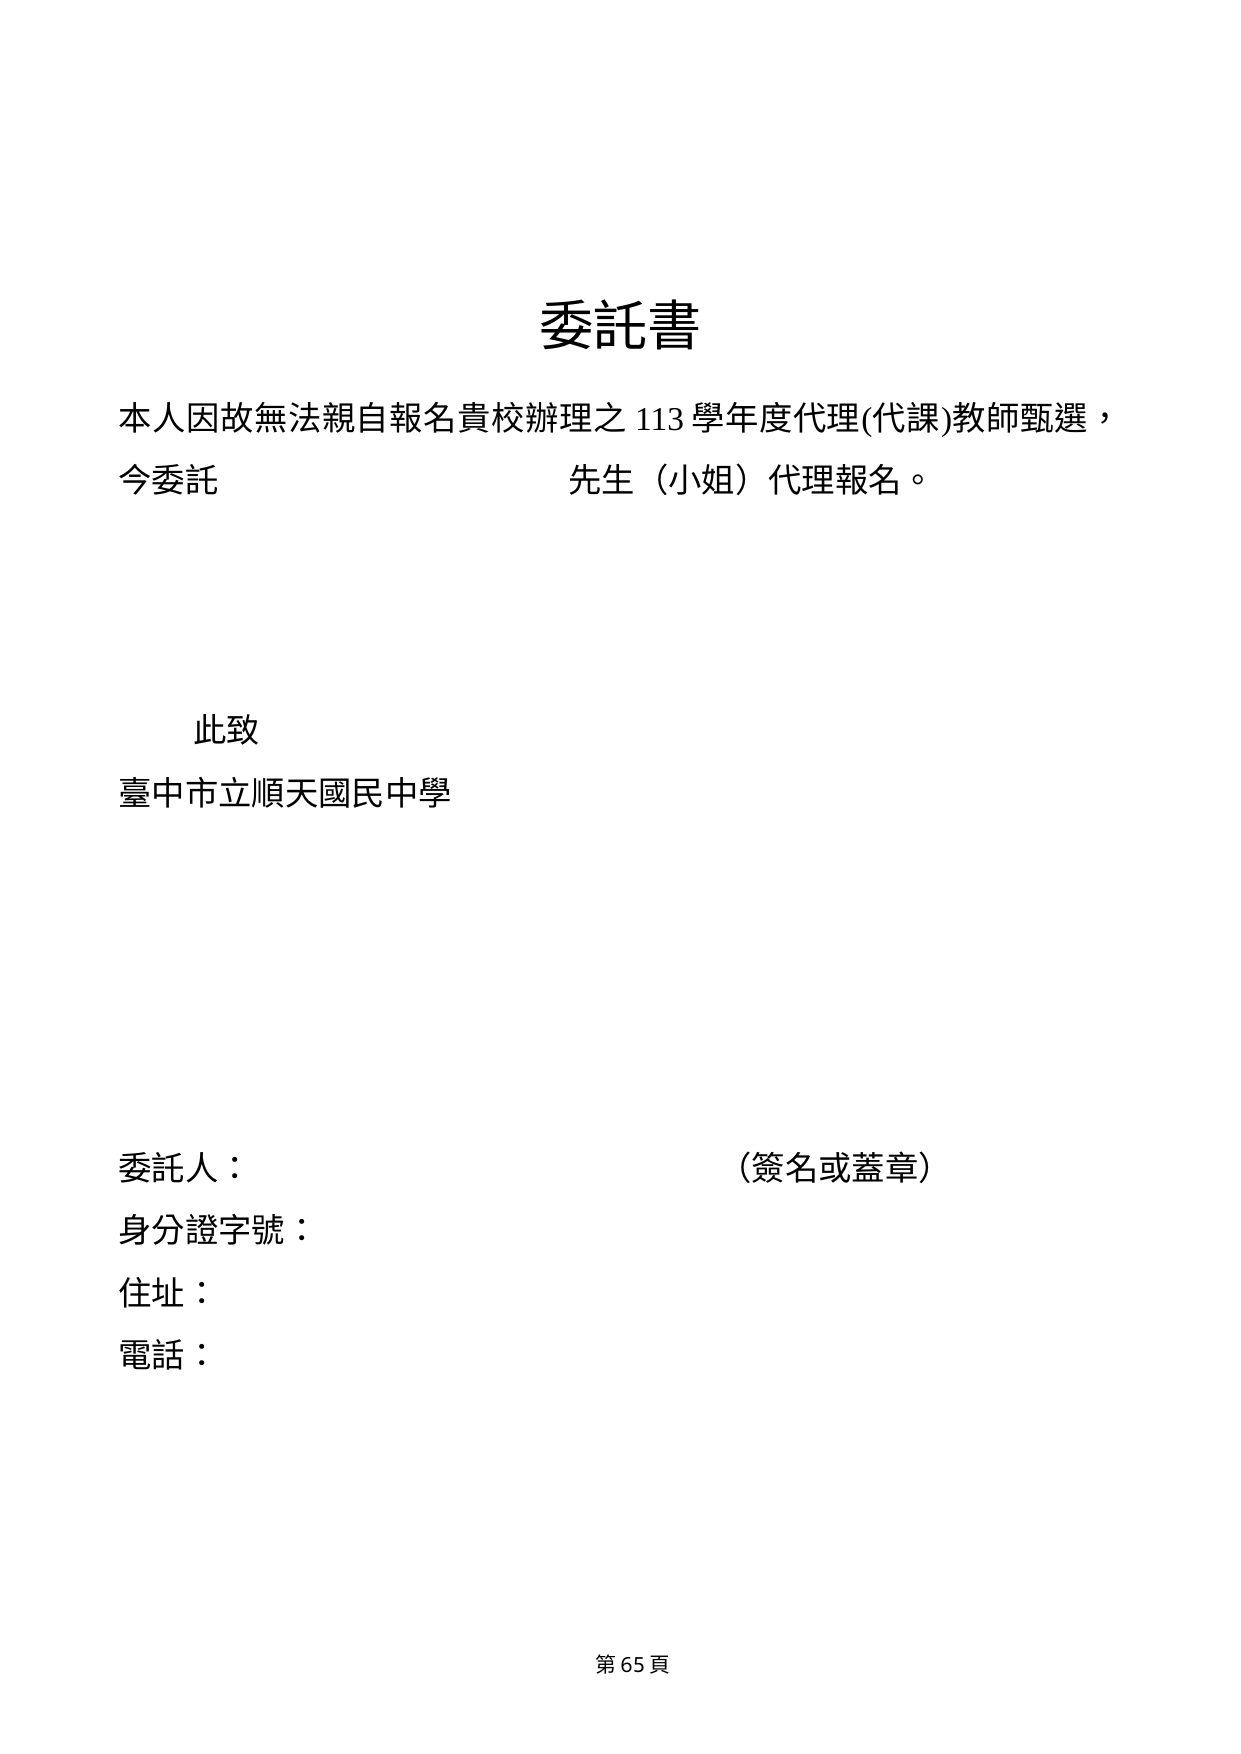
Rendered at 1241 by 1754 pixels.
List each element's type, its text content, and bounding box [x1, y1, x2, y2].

text 此致 [118, 686, 1122, 749]
text 住址： [118, 1249, 1122, 1311]
text 本人因故無法親自報名貴校辦理之113學年度代理(代課)教師甄選，今委託 先生（小姐）代理報名。 [118, 374, 1122, 499]
text 委託人： （簽名或蓋章） [118, 1124, 1122, 1186]
text 臺中市立順天國民中學 [118, 749, 1122, 811]
text 電話： [118, 1311, 1122, 1374]
text 委託書 [118, 249, 1122, 374]
text 身分證字號： [118, 1186, 1122, 1249]
